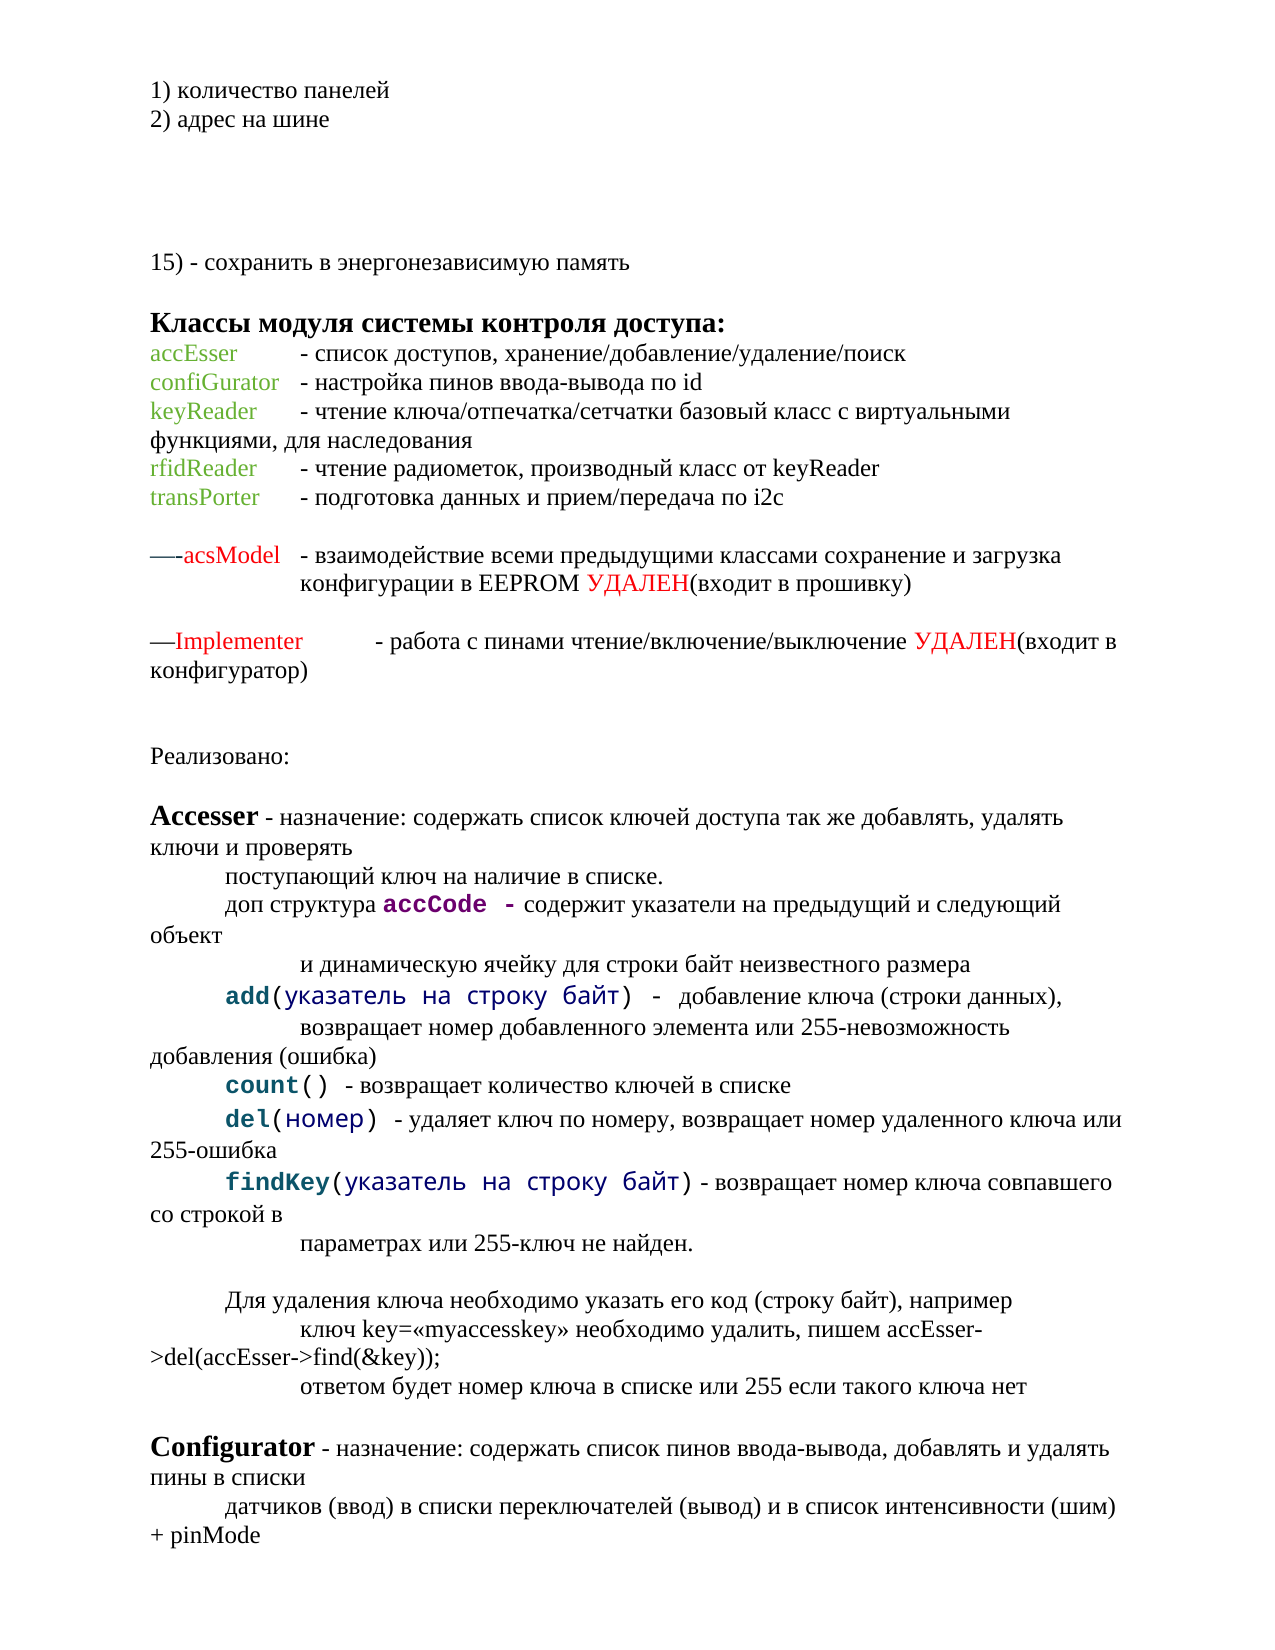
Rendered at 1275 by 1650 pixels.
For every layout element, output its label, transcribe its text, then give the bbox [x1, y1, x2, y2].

text параметрах или 255-ключ не найден. [150, 1227, 1125, 1257]
text confiGurator - настройка пинов ввода-вывода по id [150, 367, 1125, 396]
text —-acsModel - взаимодействие всеми предыдущими классами сохранение и загрузка [150, 540, 1125, 568]
text конфигурации в EEPROM УДАЛЕН(входит в прошивку) [150, 568, 1125, 597]
text Реализовано: [150, 741, 1125, 770]
text —Implementer - работа с пинами чтение/включение/выключение УДАЛЕН(входит в конфигуратор) [150, 626, 1125, 683]
text findKey(указатель на строку байт) - возвращает номер ключа совпавшего со строкой в [150, 1164, 1125, 1227]
text Для удаления ключа необходимо указать его код (строку байт), например [150, 1285, 1125, 1314]
text count() - возвращает количество ключей в списке [150, 1070, 1125, 1101]
text 2) адрес на шине [150, 104, 1125, 132]
text возвращает номер добавленного элемента или 255-невозможность добавления (ошибка) [150, 1012, 1125, 1070]
text rfidReader - чтение радиометок, производный класс от keyReader [150, 453, 1125, 482]
text 1) количество панелей [150, 75, 1125, 104]
text поступающий ключ на наличие в списке. [150, 861, 1125, 889]
text ответом будет номер ключа в списке или 255 если такого ключа нет [150, 1371, 1125, 1400]
text accEsser - список доступов, хранение/добавление/удаление/поиск [150, 338, 1125, 367]
text доп структура accCode - содержит указатели на предыдущий и следующий объект [150, 889, 1125, 949]
text keyReader - чтение ключа/отпечатка/сетчатки базовый класс с виртуальными функциями, для наследования [150, 396, 1125, 453]
text ключ key=«myaccesskey» необходимо удалить, пишем accEsser->del(accEsser->find(&key)); [150, 1314, 1125, 1371]
text Configurator - назначение: содержать список пинов ввода-вывода, добавлять и удалять пины в списки [150, 1429, 1125, 1491]
text del(номер) - удаляет ключ по номеру, возвращает номер удаленного ключа или 255-ошибка [150, 1101, 1125, 1164]
text add(указатель на строку байт) - добавление ключа (строки данных), [150, 978, 1125, 1012]
text 15) - сохранить в энергонезависимую память [150, 247, 1125, 276]
text датчиков (ввод) в списки переключателей (вывод) и в список интенсивности (шим) + pinMode [150, 1491, 1125, 1548]
text transPorter - подготовка данных и прием/передача по i2c [150, 482, 1125, 511]
text Классы модуля системы контроля доступа: [150, 305, 1125, 338]
text Accesser - назначение: содержать список ключей доступа так же добавлять, удалять ключи и проверять [150, 798, 1125, 861]
text и динамическую ячейку для строки байт неизвестного размера [150, 949, 1125, 978]
